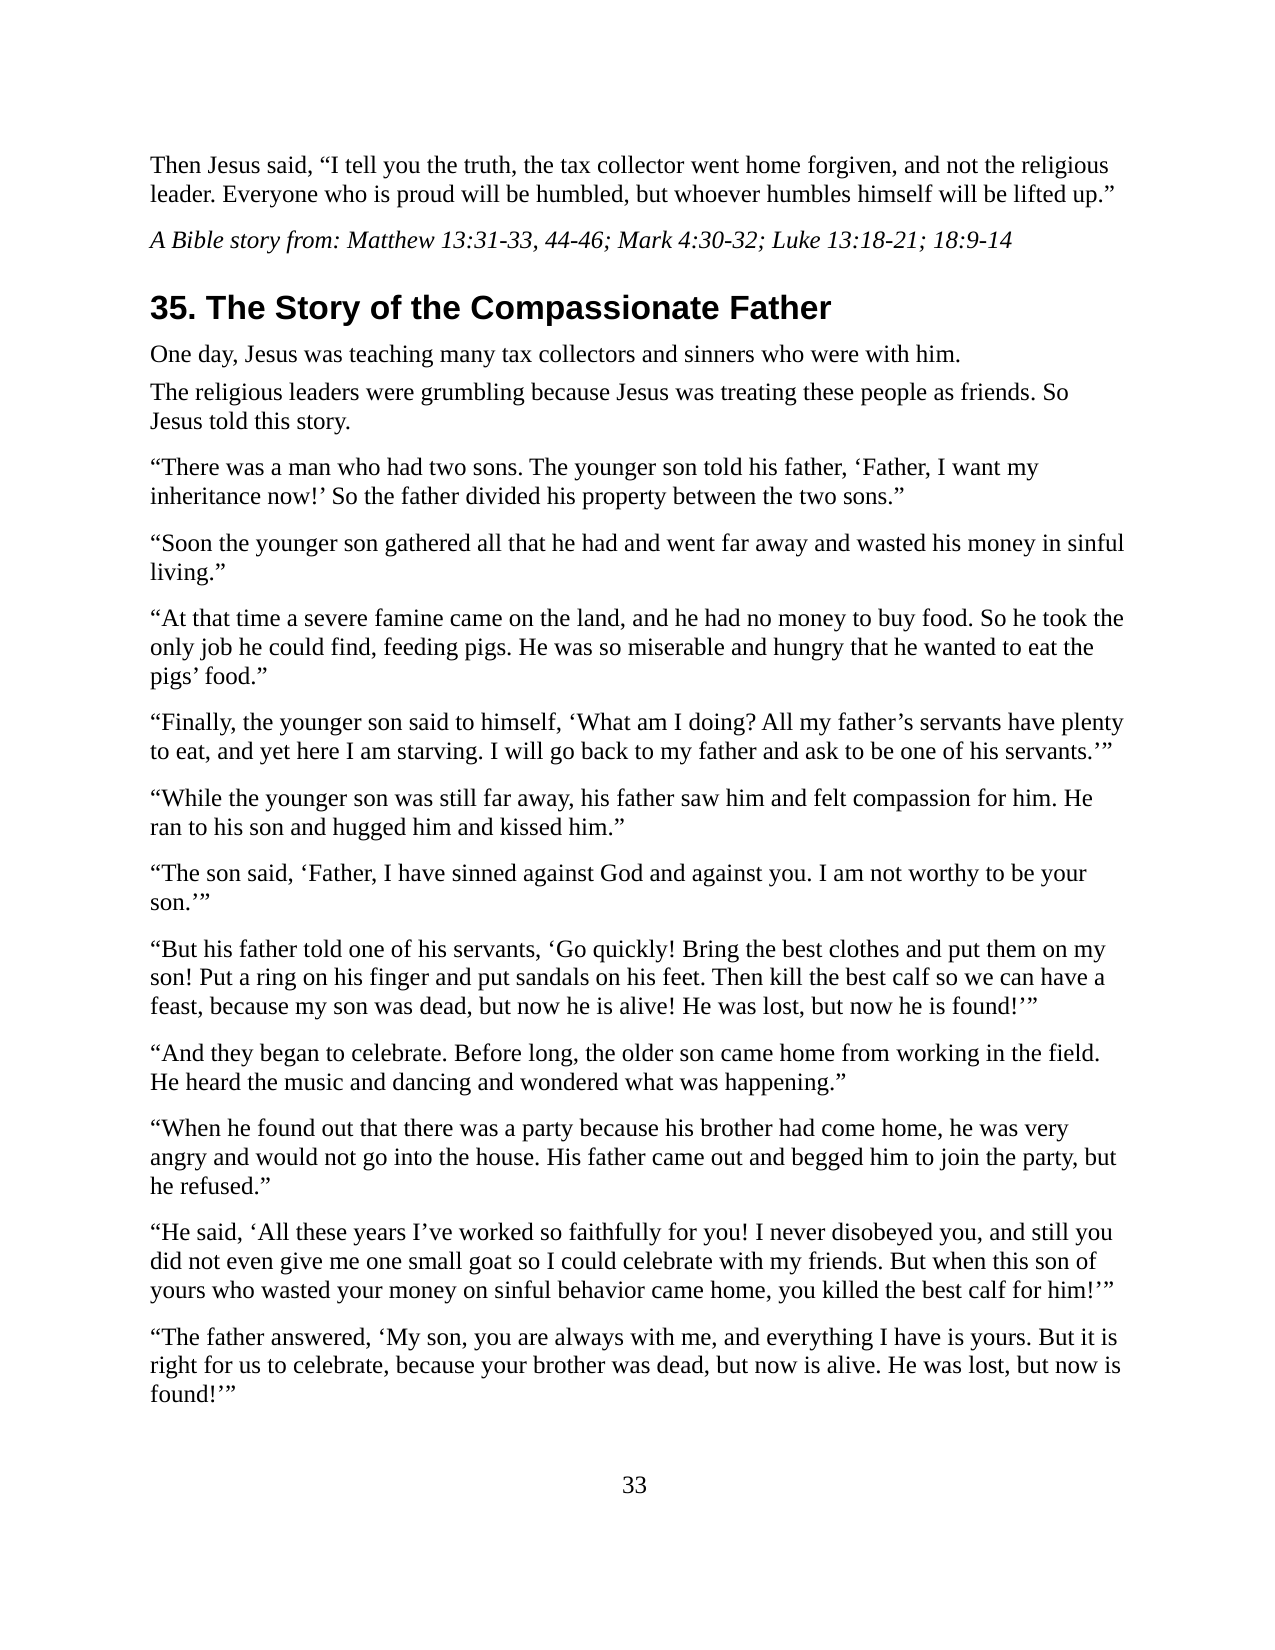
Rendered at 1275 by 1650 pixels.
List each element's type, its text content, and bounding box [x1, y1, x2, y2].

text One day, Jesus was teaching many tax collectors and sinners who were with him. [150, 339, 1125, 368]
text “But his father told one of his servants, ‘Go quickly! Bring the best clothes and put them on my son! Put a ring on his finger and put sandals on his feet. Then kill the best calf so we can have a feast, because my son was dead, but now he is alive! He was lost, but now he is found!’” [150, 934, 1125, 1020]
text “And they began to celebrate. Before long, the older son came home from working in the field. He heard the music and dancing and wondered what was happening.” [150, 1038, 1125, 1095]
text “While the younger son was still far away, his father saw him and felt compassion for him. He ran to his son and hugged him and kissed him.” [150, 783, 1125, 840]
text “Finally, the younger son said to himself, ‘What am I doing? All my father’s servants have plenty to eat, and yet here I am starving. I will go back to my father and ask to be one of his servants.’” [150, 707, 1125, 765]
text “The father answered, ‘My son, you are always with me, and everything I have is yours. But it is right for us to celebrate, because your brother was dead, but now is alive. He was lost, but now is found!’” [150, 1322, 1125, 1408]
text “The son said, ‘Father, I have sinned against God and against you. I am not worthy to be your son.’” [150, 858, 1125, 916]
text “He said, ‘All these years I’ve worked so faithfully for you! I never disobeyed you, and still you did not even give me one small goat so I could celebrate with my friends. But when this son of yours who wasted your money on sinful behavior came home, you killed the best calf for him!’” [150, 1217, 1125, 1304]
text A Bible story from: Matthew 13:31-33, 44-46; Mark 4:30-32; Luke 13:18-21; 18:9-14 [150, 225, 1125, 254]
text “There was a man who had two sons. The younger son told his father, ‘Father, I want my inheritance now!’ So the father divided his property between the two sons.” [150, 452, 1125, 510]
text Then Jesus said, “I tell you the truth, the tax collector went home forgiven, and not the religious leader. Everyone who is proud will be humbled, but whoever humbles himself will be lifted up.” [150, 150, 1125, 207]
text “When he found out that there was a party because his brother had come home, he was very angry and would not go into the house. His father came out and begged him to join the party, but he refused.” [150, 1113, 1125, 1199]
text The religious leaders were grumbling because Jesus was treating these people as friends. So Jesus told this story. [150, 377, 1125, 434]
text “At that time a severe famine came on the land, and he had no money to buy food. So he took the only job he could find, feeding pigs. He was so miserable and hungry that he wanted to eat the pigs’ food.” [150, 603, 1125, 689]
text “Soon the younger son gathered all that he had and went far away and wasted his money in sinful living.” [150, 528, 1125, 585]
subtitle 35. The Story of the Compassionate Father [150, 288, 1125, 327]
